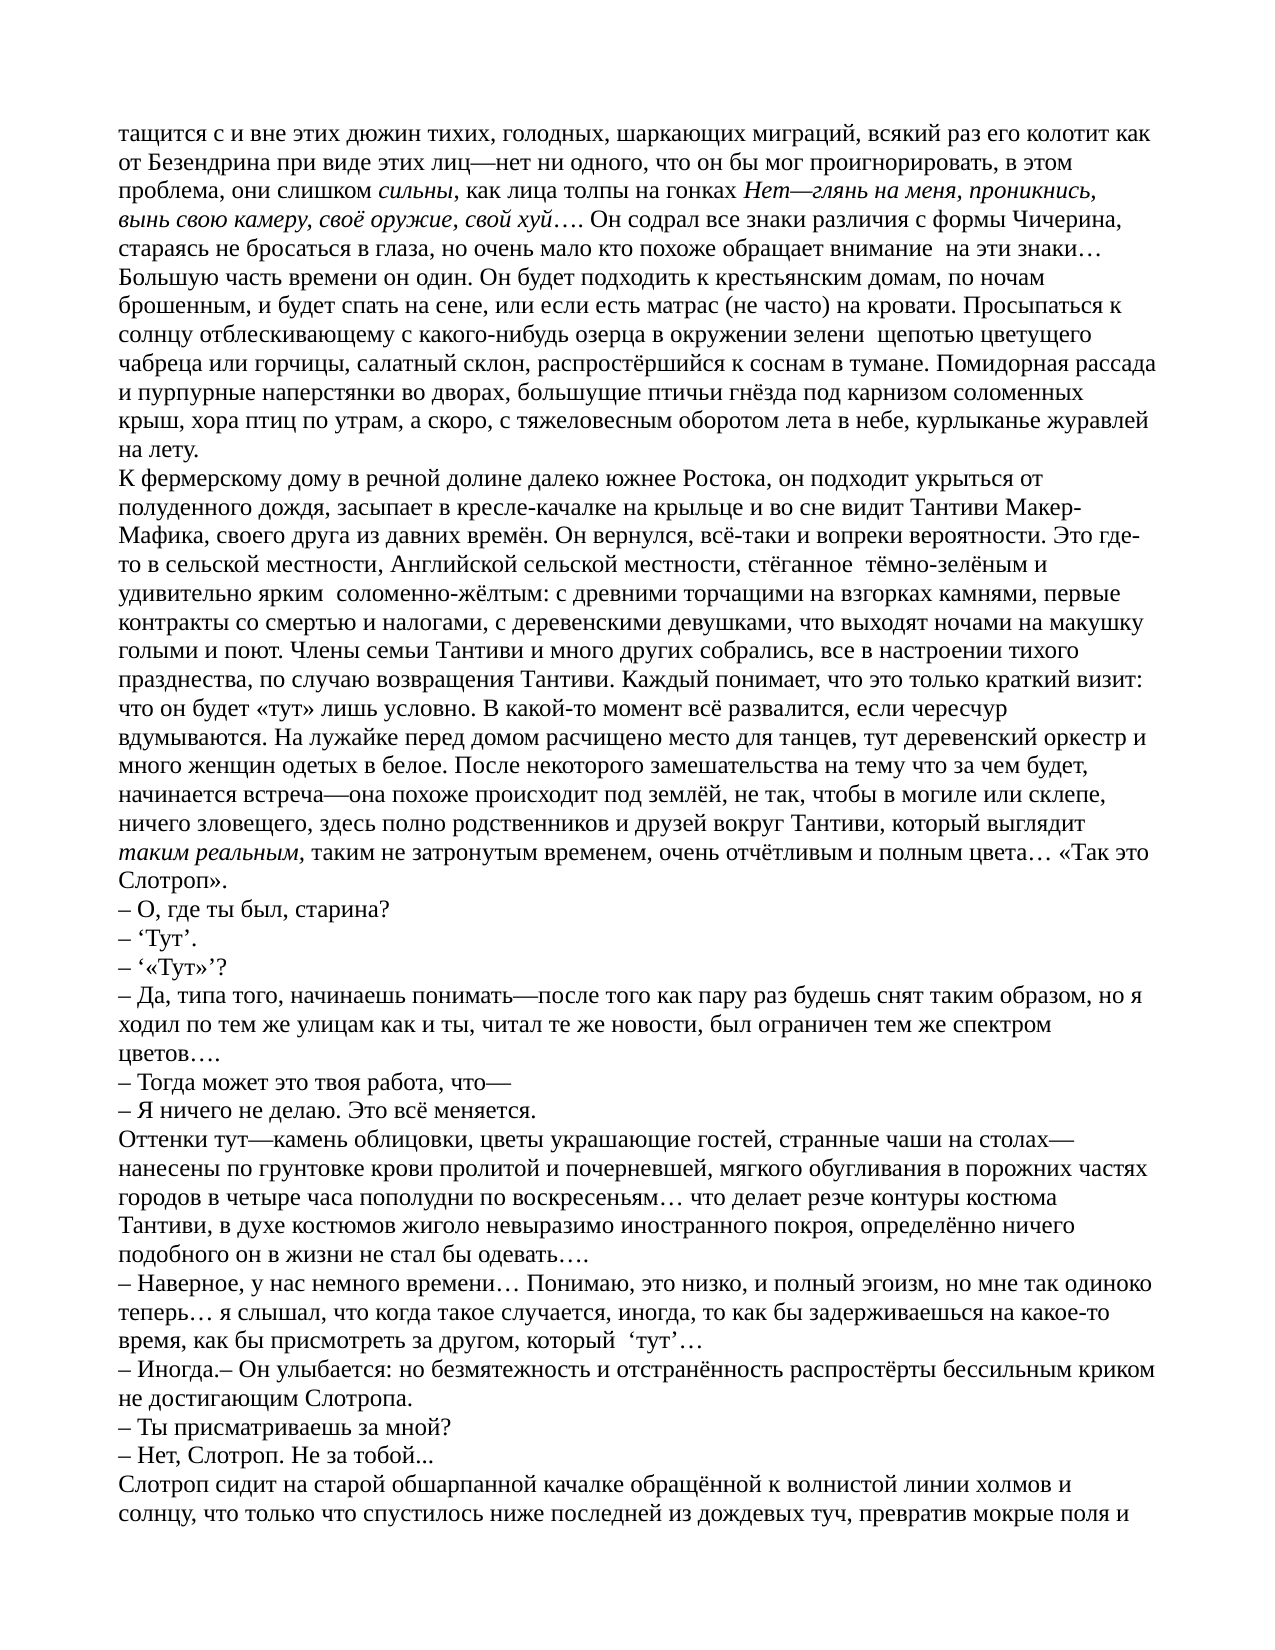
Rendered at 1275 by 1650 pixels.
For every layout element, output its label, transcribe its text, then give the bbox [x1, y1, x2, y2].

text – Наверное, у нас немного времени… Понимаю, это низко, и полный эгоизм, но мне так одиноко теперь… я слышал, что когда такое случается, иногда, то как бы задерживаешься на какое-то время, как бы присмотреть за другом, который ‘тут’… [118, 1268, 1157, 1354]
text – Нет, Слотроп. Не за тобой... [118, 1441, 1157, 1469]
text Слотроп сидит на старой обшарпанной качалке обращённой к волнистой линии холмов и солнцу, что только что спустилось ниже последней из дождевых туч, превратив мокрые поля и [118, 1469, 1157, 1527]
text Большую часть времени он один. Он будет подходить к крестьянским домам, по ночам брошенным, и будет спать на сене, или если есть матрас (не часто) на кровати. Просыпаться к солнцу отблескивающему с какого-нибудь озерца в окружении зелени щепотью цветущего чабреца или горчицы, салатный склон, распростёршийся к соснам в тумане. Помидорная рассада и пурпурные наперстянки во дворах, большущие птичьи гнёзда под карнизом соломенных крыш, хора птиц по утрам, а скоро, с тяжеловесным оборотом лета в небе, курлыканье журавлей на лету. [118, 262, 1157, 463]
text – ‘Тут’. [118, 923, 1157, 952]
text Оттенки тут—камень облицовки, цветы украшающие гостей, странные чаши на столах—нанесены по грунтовке крови пролитой и почерневшей, мягкого обугливания в порожних частях городов в четыре часа пополудни по воскресеньям… что делает резче контуры костюма Тантиви, в духе костюмов жиголо невыразимо иностранного покроя, определённо ничего подобного он в жизни не стал бы одевать…. [118, 1124, 1157, 1268]
text – Ты присматриваешь за мной? [118, 1412, 1157, 1441]
text – Да, типа того, начинаешь понимать—после того как пару раз будешь снят таким образом, но я ходил по тем же улицам как и ты, читал те же новости, был ограничен тем же спектром цветов…. [118, 981, 1157, 1067]
text тащится с и вне этих дюжин тихих, голодных, шаркающих миграций, всякий раз его колотит как от Безендрина при виде этих лиц—нет ни одного, что он бы мог проигнорировать, в этом проблема, они слишком сильны, как лица толпы на гонках Нет—глянь на меня, проникнись, вынь свою камеру, своё оружие, свой хуй…. Он содрал все знаки различия с формы Чичерина, стараясь не бросаться в глаза, но очень мало кто похоже обращает внимание на эти знаки… [118, 118, 1157, 262]
text – Я ничего не делаю. Это всё меняется. [118, 1096, 1157, 1124]
text – О, где ты был, старина? [118, 894, 1157, 923]
text – Тогда может это твоя работа, что— [118, 1067, 1157, 1096]
text – Иногда.– Он улыбается: но безмятежность и отстранённость распростёрты бессильным криком не достигающим Слотропа. [118, 1354, 1157, 1412]
text – ‘«Тут»’? [118, 952, 1157, 981]
text К фермерскому дому в речной долине далеко южнее Ростока, он подходит укрыться от полуденного дождя, засыпает в кресле-качалке на крыльце и во сне видит Тантиви Макер-Мафика, своего друга из давних времён. Он вернулся, всё-таки и вопреки вероятности. Это где-то в сельской местности, Английской сельской местности, стёганное тёмно-зелёным и удивительно ярким соломенно-жёлтым: с древними торчащими на взгорках камнями, первые контракты со смертью и налогами, с деревенскими девушками, что выходят ночами на макушку голыми и поют. Члены семьи Тантиви и много других собрались, все в настроении тихого празднества, по случаю возвращения Тантиви. Каждый понимает, что это только краткий визит: что он будет «тут» лишь условно. В какой-то момент всё развалится, если чересчур вдумываются. На лужайке перед домом расчищено место для танцев, тут деревенский оркестр и много женщин одетых в белое. После некоторого замешательства на тему что за чем будет, начинается встреча—она похоже происходит под землёй, не так, чтобы в могиле или склепе, ничего зловещего, здесь полно родственников и друзей вокруг Тантиви, который выглядит таким реальным, таким не затронутым временем, очень отчётливым и полным цвета… «Так это Слотроп». [118, 463, 1157, 894]
